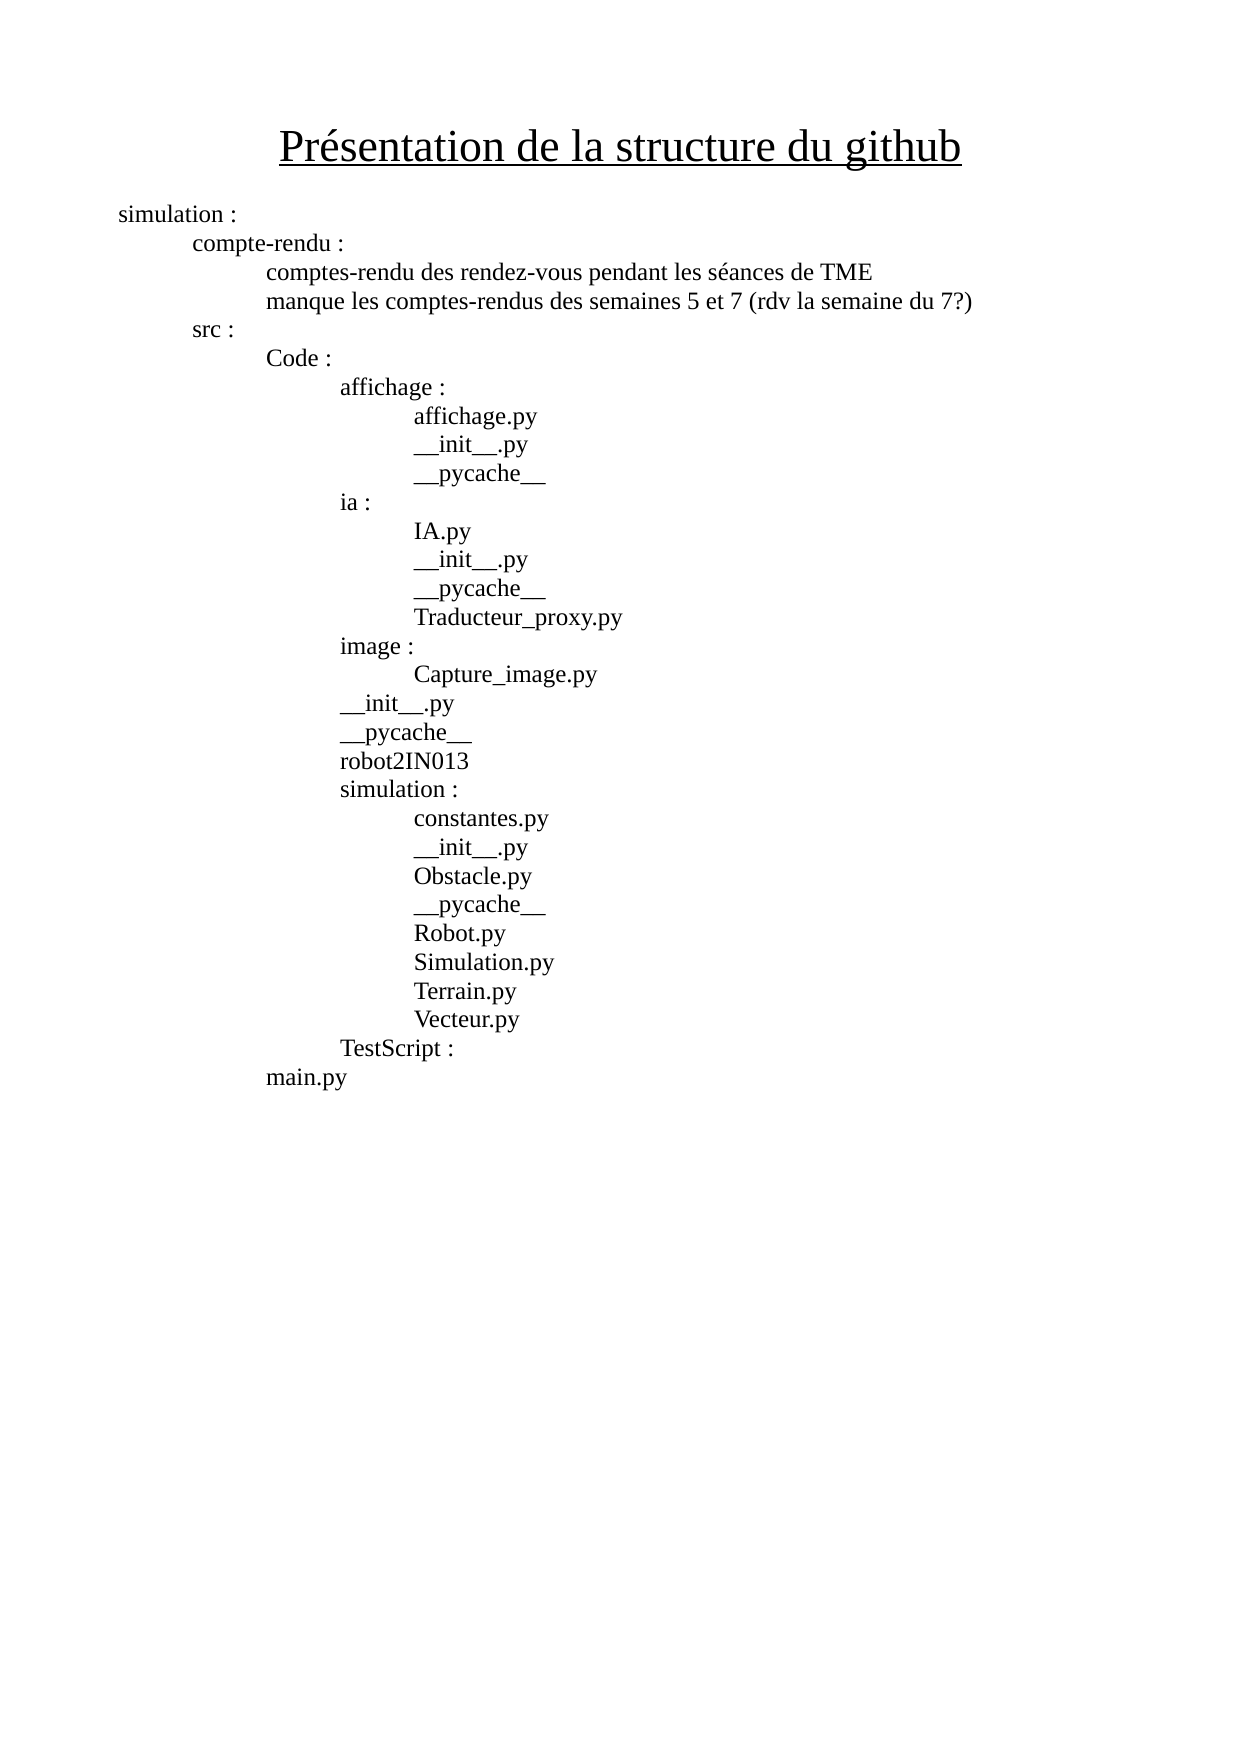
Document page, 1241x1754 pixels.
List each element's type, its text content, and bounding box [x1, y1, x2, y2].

text __pycache__ [118, 458, 1122, 487]
text Présentation de la structure du github [118, 118, 1122, 171]
text __init__.py [118, 832, 1122, 861]
text Obstacle.py [118, 861, 1122, 889]
text TestScript : [118, 1033, 1122, 1062]
text simulation : [118, 199, 1122, 228]
text src : [118, 314, 1122, 343]
text Traducteur_proxy.py [118, 602, 1122, 631]
text Code : [118, 343, 1122, 372]
text Vecteur.py [118, 1004, 1122, 1033]
text manque les comptes-rendus des semaines 5 et 7 (rdv la semaine du 7?) [118, 286, 1122, 314]
text Terrain.py [118, 976, 1122, 1004]
text simulation : [118, 774, 1122, 803]
text __pycache__ [118, 573, 1122, 602]
text constantes.py [118, 803, 1122, 832]
text compte-rendu : [118, 228, 1122, 257]
text affichage : [118, 372, 1122, 401]
text affichage.py [118, 401, 1122, 429]
text image : [118, 631, 1122, 659]
text Simulation.py [118, 947, 1122, 976]
text Robot.py [118, 918, 1122, 947]
text __init__.py [118, 429, 1122, 458]
text __pycache__ [118, 717, 1122, 746]
text comptes-rendu des rendez-vous pendant les séances de TME [118, 257, 1122, 286]
text __init__.py [118, 544, 1122, 573]
text ia : [118, 487, 1122, 516]
text IA.py [118, 516, 1122, 544]
text __init__.py [118, 688, 1122, 717]
text main.py [118, 1062, 1122, 1091]
text Capture_image.py [118, 659, 1122, 688]
text robot2IN013 [118, 746, 1122, 774]
text __pycache__ [118, 889, 1122, 918]
